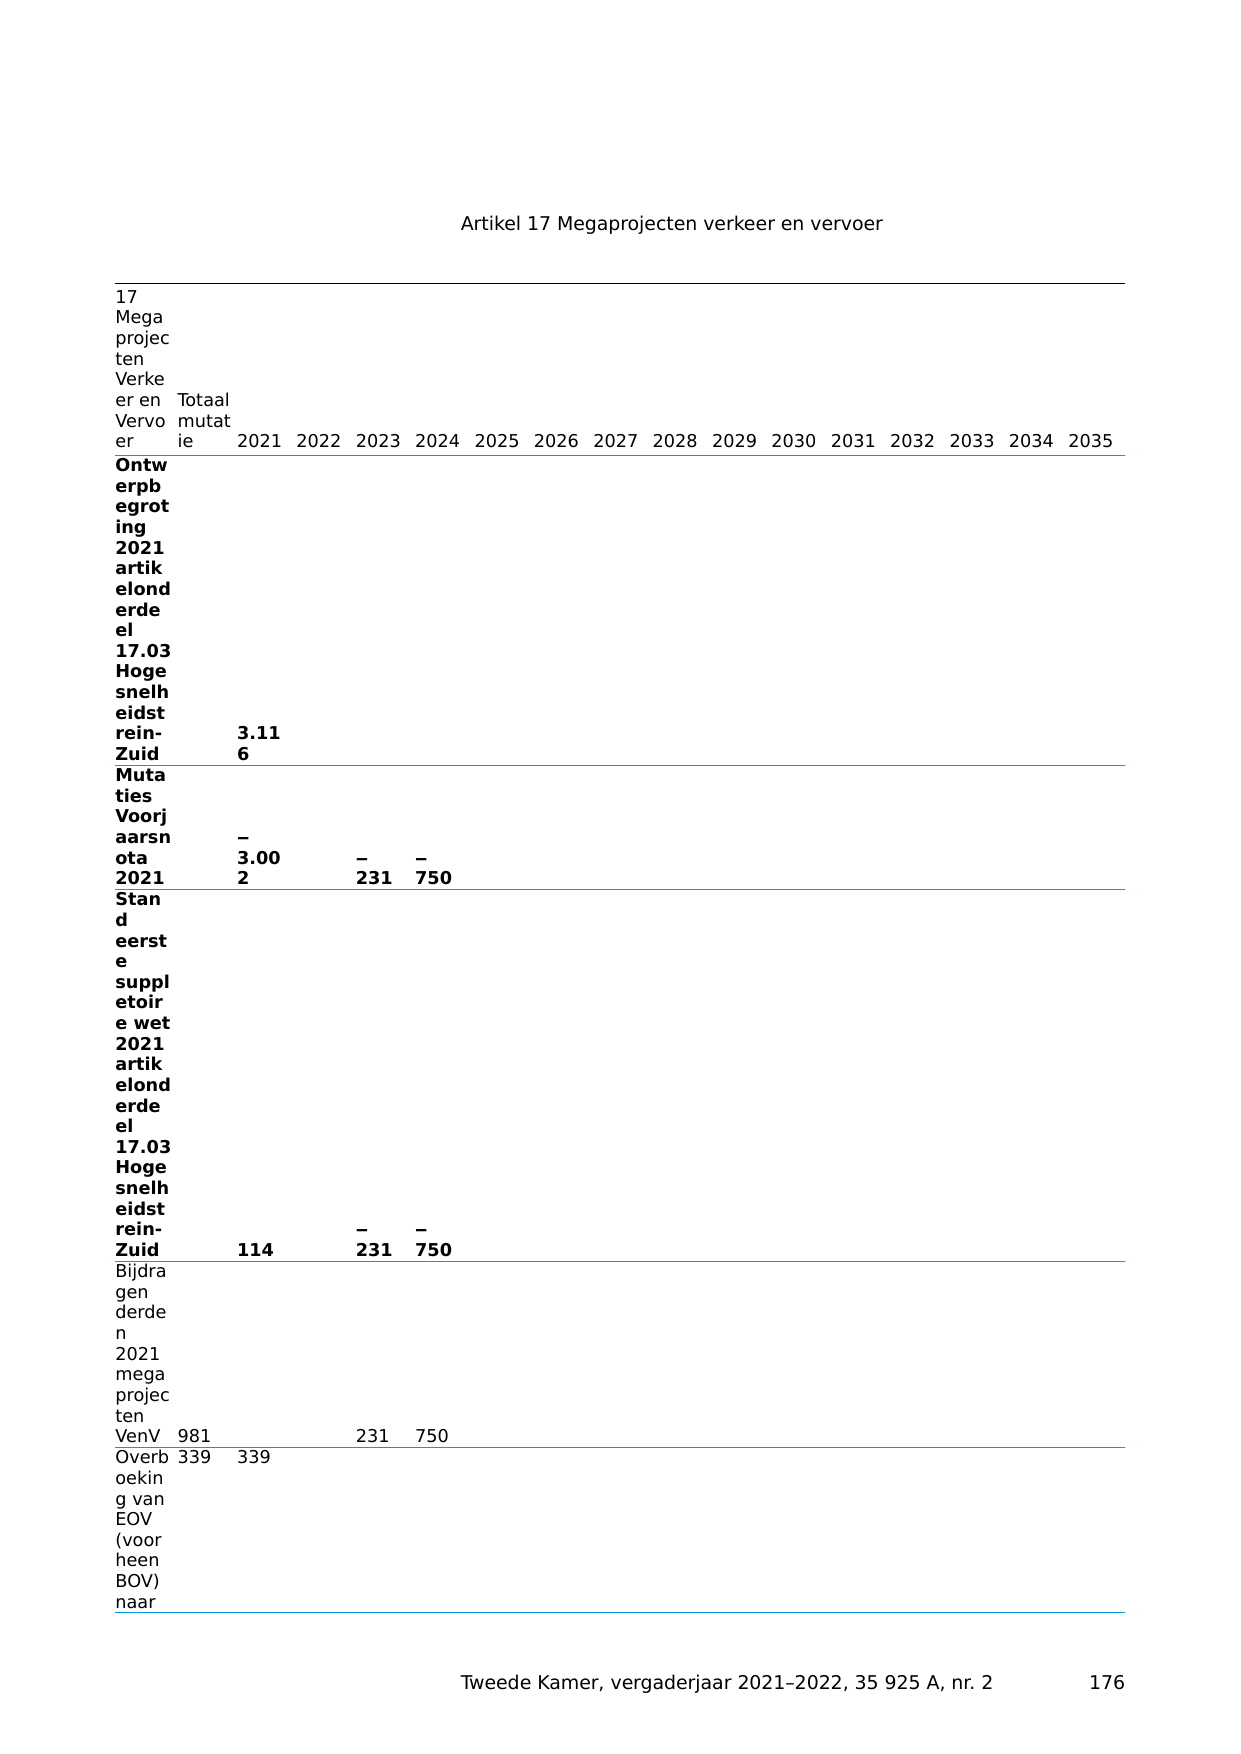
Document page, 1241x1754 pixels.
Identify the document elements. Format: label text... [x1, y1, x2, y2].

table_cell 750 [412, 1262, 471, 1447]
table_cell 2032 [887, 284, 946, 455]
table_cell [293, 456, 353, 764]
table_cell [412, 1448, 471, 1612]
table_cell [828, 766, 887, 889]
table_cell [1065, 1448, 1125, 1612]
table_cell [887, 1448, 946, 1612]
table_cell 2026 [531, 284, 590, 455]
table_cell [828, 456, 887, 764]
table_cell [887, 890, 946, 1261]
table_cell 231 [353, 1262, 412, 1447]
table_cell [709, 766, 768, 889]
table_cell 981 [175, 1262, 234, 1447]
table_cell Mutaties Voorjaarsnota 2021 [115, 766, 174, 889]
table_cell ‒ 3.002 [234, 766, 293, 889]
table_cell [946, 890, 1006, 1261]
table_cell [768, 1448, 828, 1612]
table_cell [353, 456, 412, 764]
table_cell [531, 1262, 590, 1447]
table_cell 2024 [412, 284, 471, 455]
table_cell [1006, 456, 1065, 764]
title Artikel 17 Megaprojecten verkeer en vervoer [461, 213, 1125, 235]
table_cell 2034 [1006, 284, 1065, 455]
table_cell [709, 890, 768, 1261]
table_cell [709, 456, 768, 764]
table_cell [471, 890, 531, 1261]
table_cell 2025 [471, 284, 531, 455]
table_cell ‒ 231 [353, 890, 412, 1261]
table_cell 339 [175, 1448, 234, 1612]
table_cell 17 Megaprojecten Verkeer en Vervoer [115, 284, 174, 455]
table_cell [353, 1448, 412, 1612]
table_cell [650, 1262, 709, 1447]
table_cell 2027 [590, 284, 649, 455]
table_cell 3.116 [234, 456, 293, 764]
table_cell [650, 890, 709, 1261]
table_cell [828, 1448, 887, 1612]
table_cell 2023 [353, 284, 412, 455]
table_cell [471, 766, 531, 889]
table_cell [946, 1262, 1006, 1447]
table_cell ‒ 231 [353, 766, 412, 889]
table_cell [650, 1448, 709, 1612]
table_cell 2033 [946, 284, 1006, 455]
table_cell [590, 890, 649, 1261]
table_cell [946, 456, 1006, 764]
table_cell [650, 456, 709, 764]
table_cell [1006, 890, 1065, 1261]
table_cell [175, 456, 234, 764]
table_cell [768, 1262, 828, 1447]
table_cell Bijdragen derden 2021 megaprojecten VenV [115, 1262, 174, 1447]
table_cell [471, 1262, 531, 1447]
table_cell ‒ 750 [412, 766, 471, 889]
table_cell [768, 766, 828, 889]
table_cell [471, 1448, 531, 1612]
table_cell 2029 [709, 284, 768, 455]
table_cell Overboeking van EOV (voorheen BOV) naar [115, 1448, 174, 1612]
table_cell 2021 [234, 284, 293, 455]
table_cell ‒ 750 [412, 890, 471, 1261]
table_cell [768, 890, 828, 1261]
table_cell [709, 1262, 768, 1447]
table_cell 2022 [293, 284, 353, 455]
table_cell [234, 1262, 293, 1447]
table_cell [1006, 1262, 1065, 1447]
table_cell [293, 1448, 353, 1612]
table_cell Ontwerpbegroting 2021 artikelonderdeel 17.03 Hogesnelheidstrein-Zuid [115, 456, 174, 764]
table_cell [175, 890, 234, 1261]
table_cell [175, 766, 234, 889]
table_cell [590, 766, 649, 889]
table_cell [887, 456, 946, 764]
table_cell [828, 1262, 887, 1447]
table_cell [531, 456, 590, 764]
table_cell Totaal mutatie [175, 284, 234, 455]
table_cell [1006, 766, 1065, 889]
table_cell [531, 1448, 590, 1612]
table_cell [1065, 766, 1125, 889]
table_cell [946, 1448, 1006, 1612]
table_cell [1065, 1262, 1125, 1447]
table_cell [293, 766, 353, 889]
table_cell [887, 766, 946, 889]
table_cell 2035 [1065, 284, 1125, 455]
table_cell [293, 1262, 353, 1447]
table_cell [412, 456, 471, 764]
table_cell [590, 1262, 649, 1447]
table_cell [946, 766, 1006, 889]
table_cell 2030 [768, 284, 828, 455]
table_cell [1065, 890, 1125, 1261]
table_cell [768, 456, 828, 764]
table_cell [1065, 456, 1125, 764]
table_cell [590, 1448, 649, 1612]
table_cell [709, 1448, 768, 1612]
table_cell [1006, 1448, 1065, 1612]
table_cell [887, 1262, 946, 1447]
table_cell [531, 890, 590, 1261]
table_cell [650, 766, 709, 889]
table_cell [590, 456, 649, 764]
table_cell [828, 890, 887, 1261]
table_cell [471, 456, 531, 764]
table_header Tabel 86 Artikel 17 Megaprojecten verkeer en vervoer (bedragen x € 1.000) [115, 258, 1125, 283]
table_cell 114 [234, 890, 293, 1261]
table_cell Stand eerste suppletoire wet 2021 artikelonderdeel 17.03 Hogesnelheidstrein-Zuid [115, 890, 174, 1261]
table_cell 2028 [650, 284, 709, 455]
table_cell [293, 890, 353, 1261]
table_cell 2031 [828, 284, 887, 455]
table_cell [531, 766, 590, 889]
table_cell 339 [234, 1448, 293, 1612]
